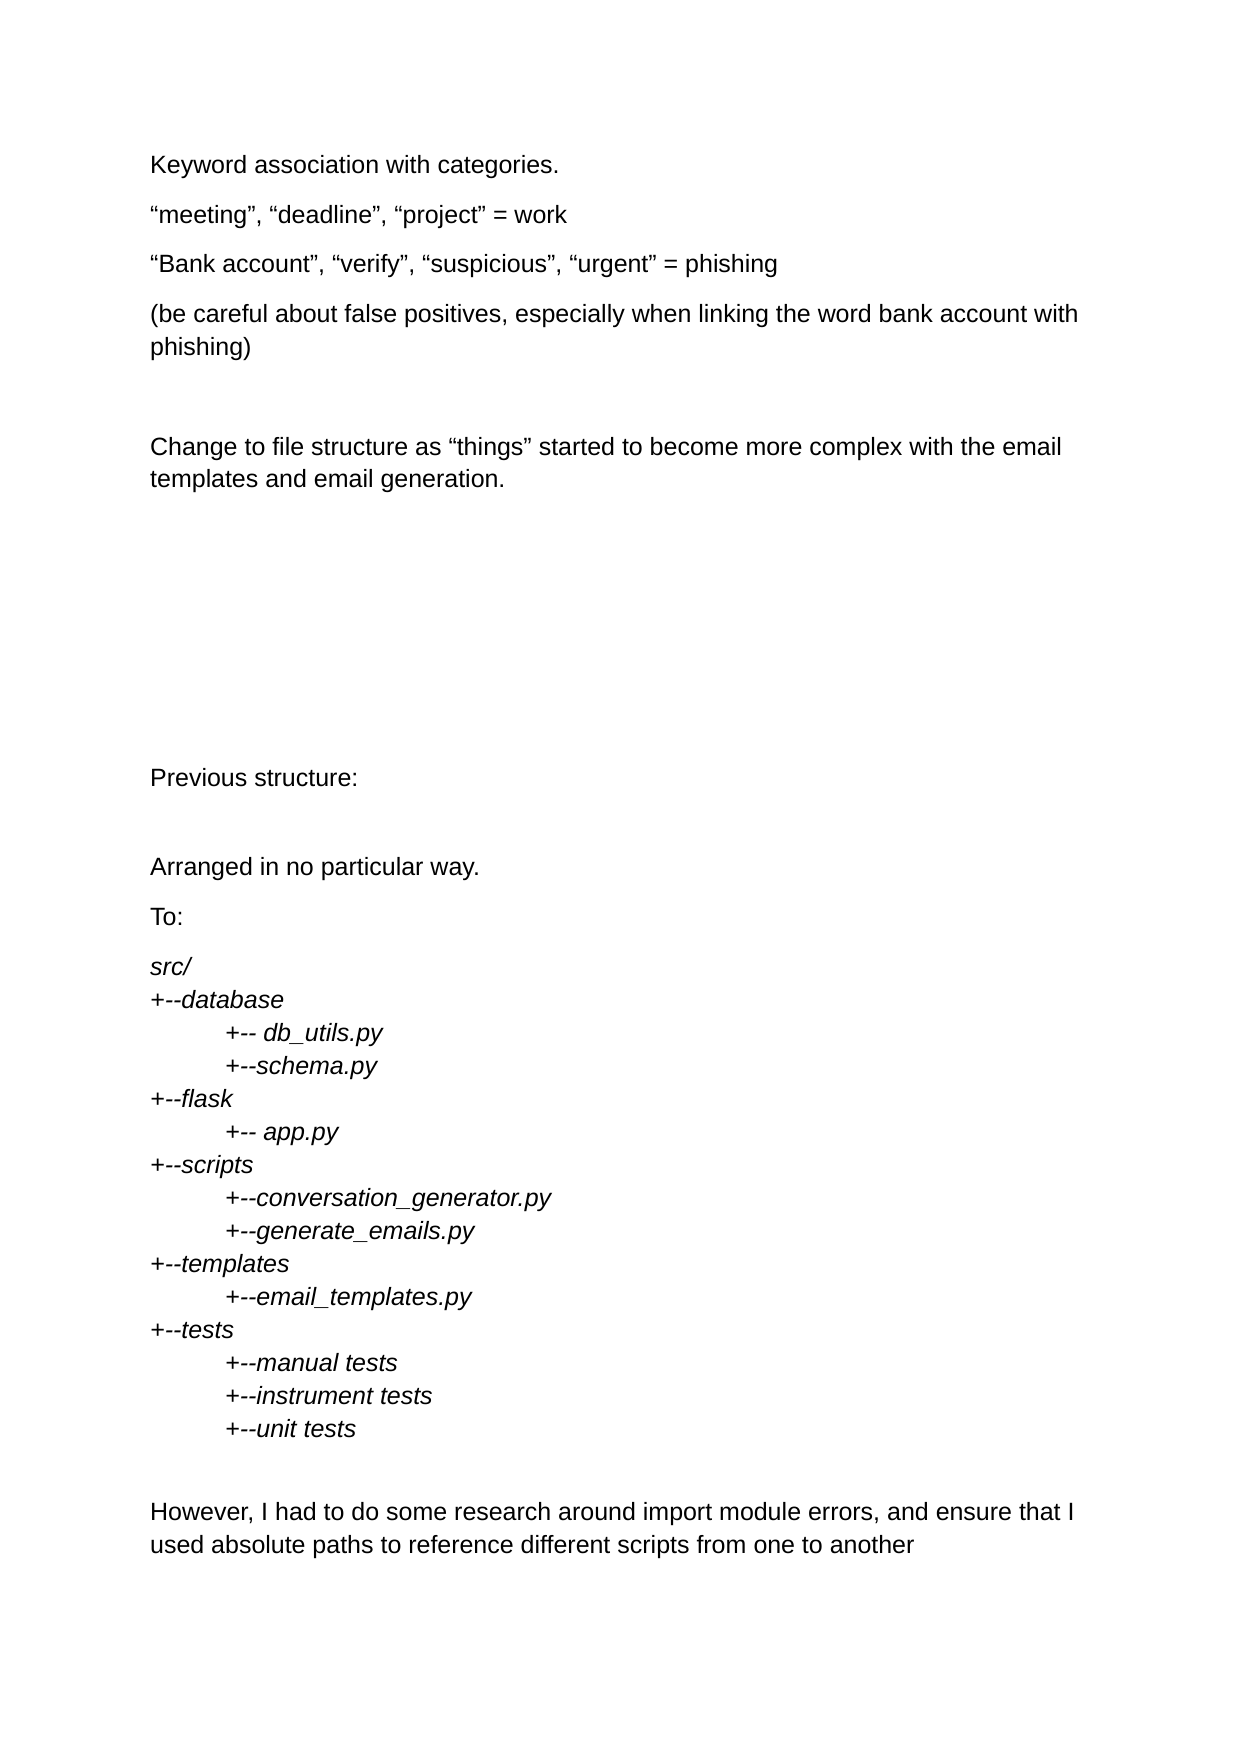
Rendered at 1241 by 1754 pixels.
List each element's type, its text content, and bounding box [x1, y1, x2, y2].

text +--conversation_generator.py [150, 1183, 1090, 1212]
text +--manual tests [150, 1348, 1090, 1377]
text +--flask [150, 1084, 1090, 1112]
text Arranged in no particular way. [150, 852, 1090, 881]
text +--database [150, 985, 1090, 1013]
text +--generate_emails.py [150, 1216, 1090, 1244]
text +-- db_utils.py [150, 1018, 1090, 1046]
text +--email_templates.py [150, 1282, 1090, 1311]
text (be careful about false positives, especially when linking the word bank account with phishing) [150, 299, 1090, 361]
text “Bank account”, “verify”, “suspicious”, “urgent” = phishing [150, 249, 1090, 278]
text src/ [150, 952, 1090, 980]
text +--instrument tests [150, 1381, 1090, 1410]
text However, I had to do some research around import module errors, and ensure that I used absolute paths to reference different scripts from one to another [150, 1497, 1090, 1558]
text Keyword association with categories. [150, 150, 1090, 179]
text +-- app.py [150, 1117, 1090, 1146]
text Previous structure: [150, 763, 1090, 831]
text +--scripts [150, 1150, 1090, 1178]
text “meeting”, “deadline”, “project” = work [150, 200, 1090, 228]
text Change to file structure as “things” started to become more complex with the email templates and email generation. [150, 431, 1090, 493]
text +--tests [150, 1315, 1090, 1344]
text To: [150, 902, 1090, 931]
text +--schema.py [150, 1051, 1090, 1079]
text +--unit tests [150, 1414, 1090, 1443]
text +--templates [150, 1249, 1090, 1278]
